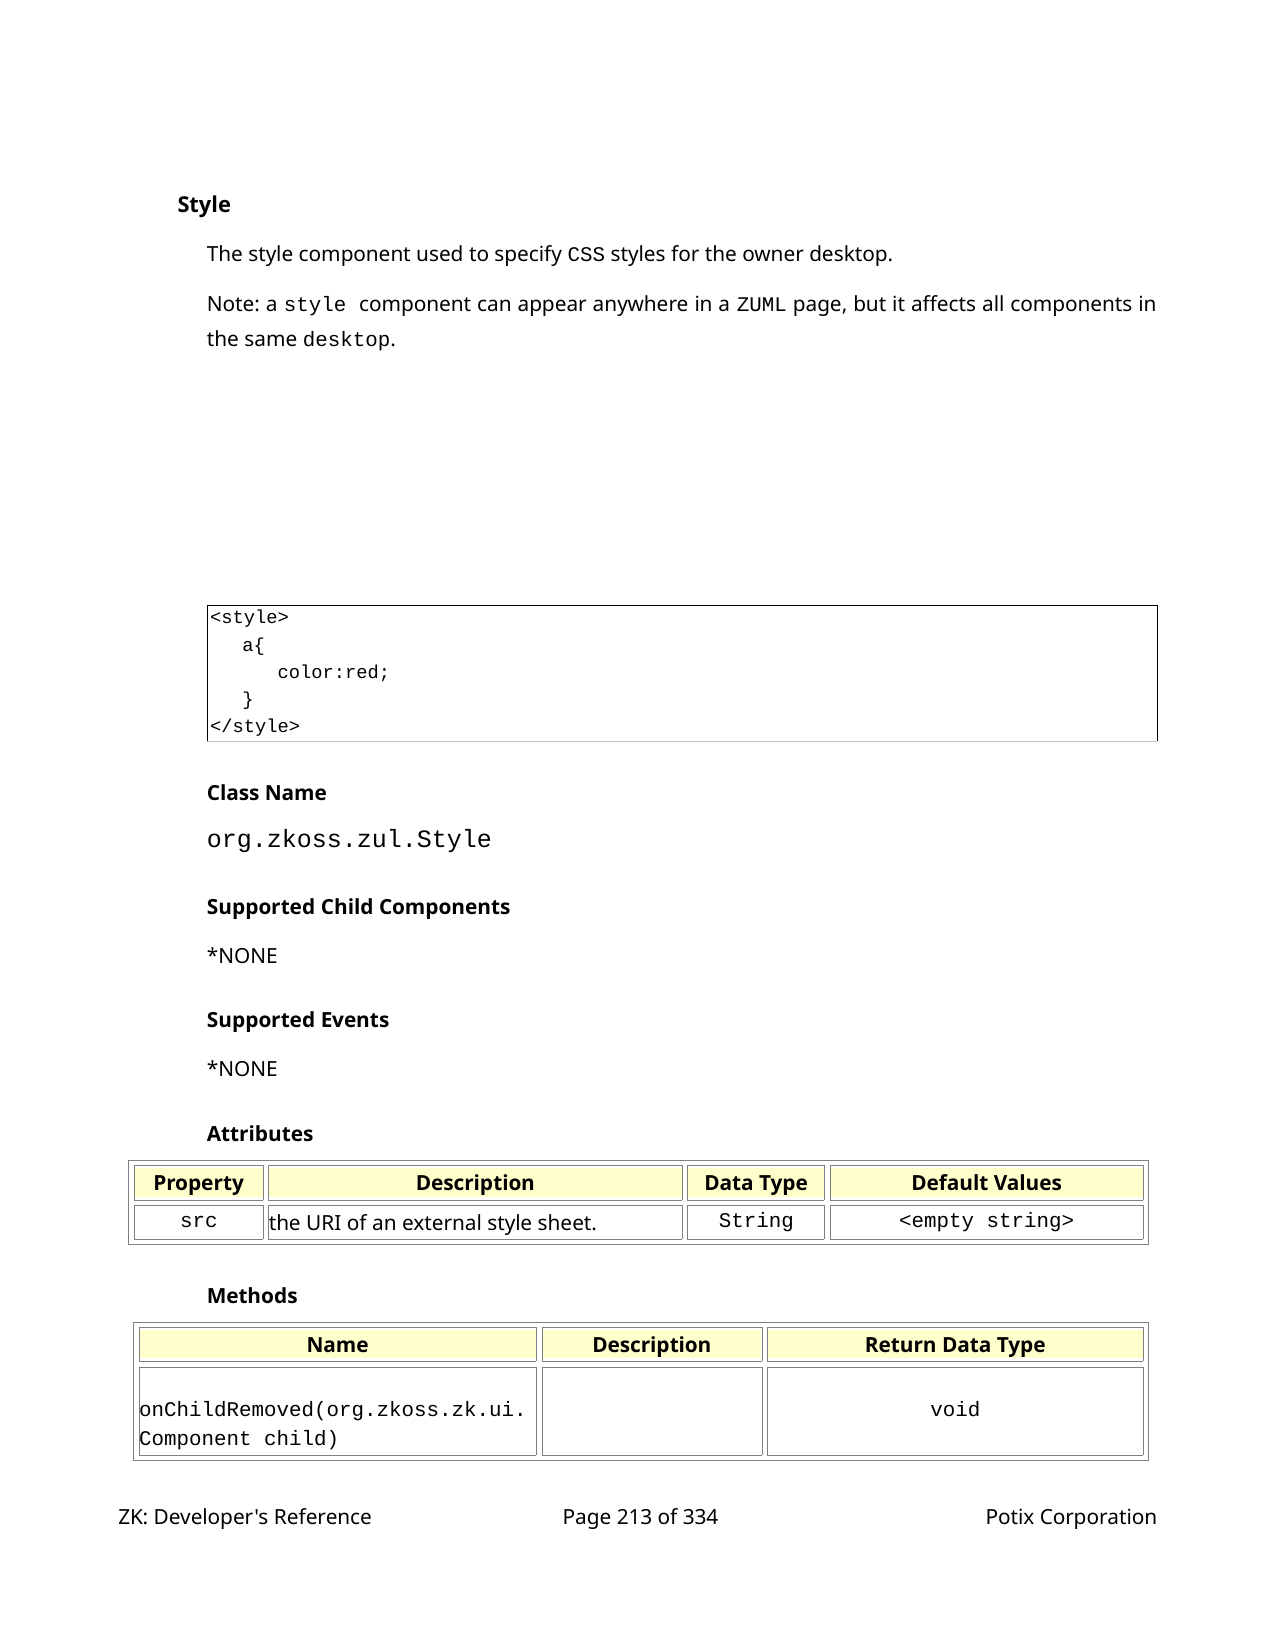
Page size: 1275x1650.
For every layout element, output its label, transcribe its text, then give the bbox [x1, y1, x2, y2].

text *NONE [207, 1054, 1157, 1083]
text Note: a style component can appear anywhere in a ZUML page, but it affects all components in the same desktop. [207, 289, 1157, 353]
table_header Data Type [685, 1161, 827, 1199]
table_cell [543, 1368, 762, 1455]
table_header Name [136, 1323, 539, 1361]
text <style> [208, 606, 1157, 630]
table_cell onChildRemoved(org.zkoss.zk.ui.Component child) [136, 1361, 539, 1455]
table_cell <empty string> [827, 1200, 1146, 1239]
table_cell the URI of an external style sheet. [266, 1200, 685, 1239]
text color:red; [208, 660, 1157, 684]
text org.zkoss.zul.Style [207, 827, 1157, 855]
text *NONE [207, 941, 1157, 969]
text </style> [208, 714, 1157, 741]
text The style component used to specify CSS styles for the owner desktop. [207, 239, 1157, 268]
table_header Default Values [827, 1161, 1146, 1199]
table_header Description [539, 1323, 764, 1361]
table_cell [539, 1361, 764, 1455]
text } [208, 687, 1157, 711]
subtitle Attributes [207, 1119, 1157, 1148]
table_header Return Data Type [764, 1323, 1146, 1361]
subtitle Methods [207, 1281, 1157, 1309]
subtitle Style [177, 189, 1157, 219]
table_header Description [266, 1161, 685, 1199]
table_header Property [131, 1161, 266, 1199]
table_cell src [131, 1200, 266, 1239]
table_cell void [764, 1361, 1146, 1455]
subtitle Supported Child Components [207, 892, 1157, 920]
text a{ [208, 633, 1157, 657]
subtitle Class Name [207, 778, 1157, 806]
table_cell String [685, 1200, 827, 1239]
subtitle Supported Events [207, 1006, 1157, 1034]
